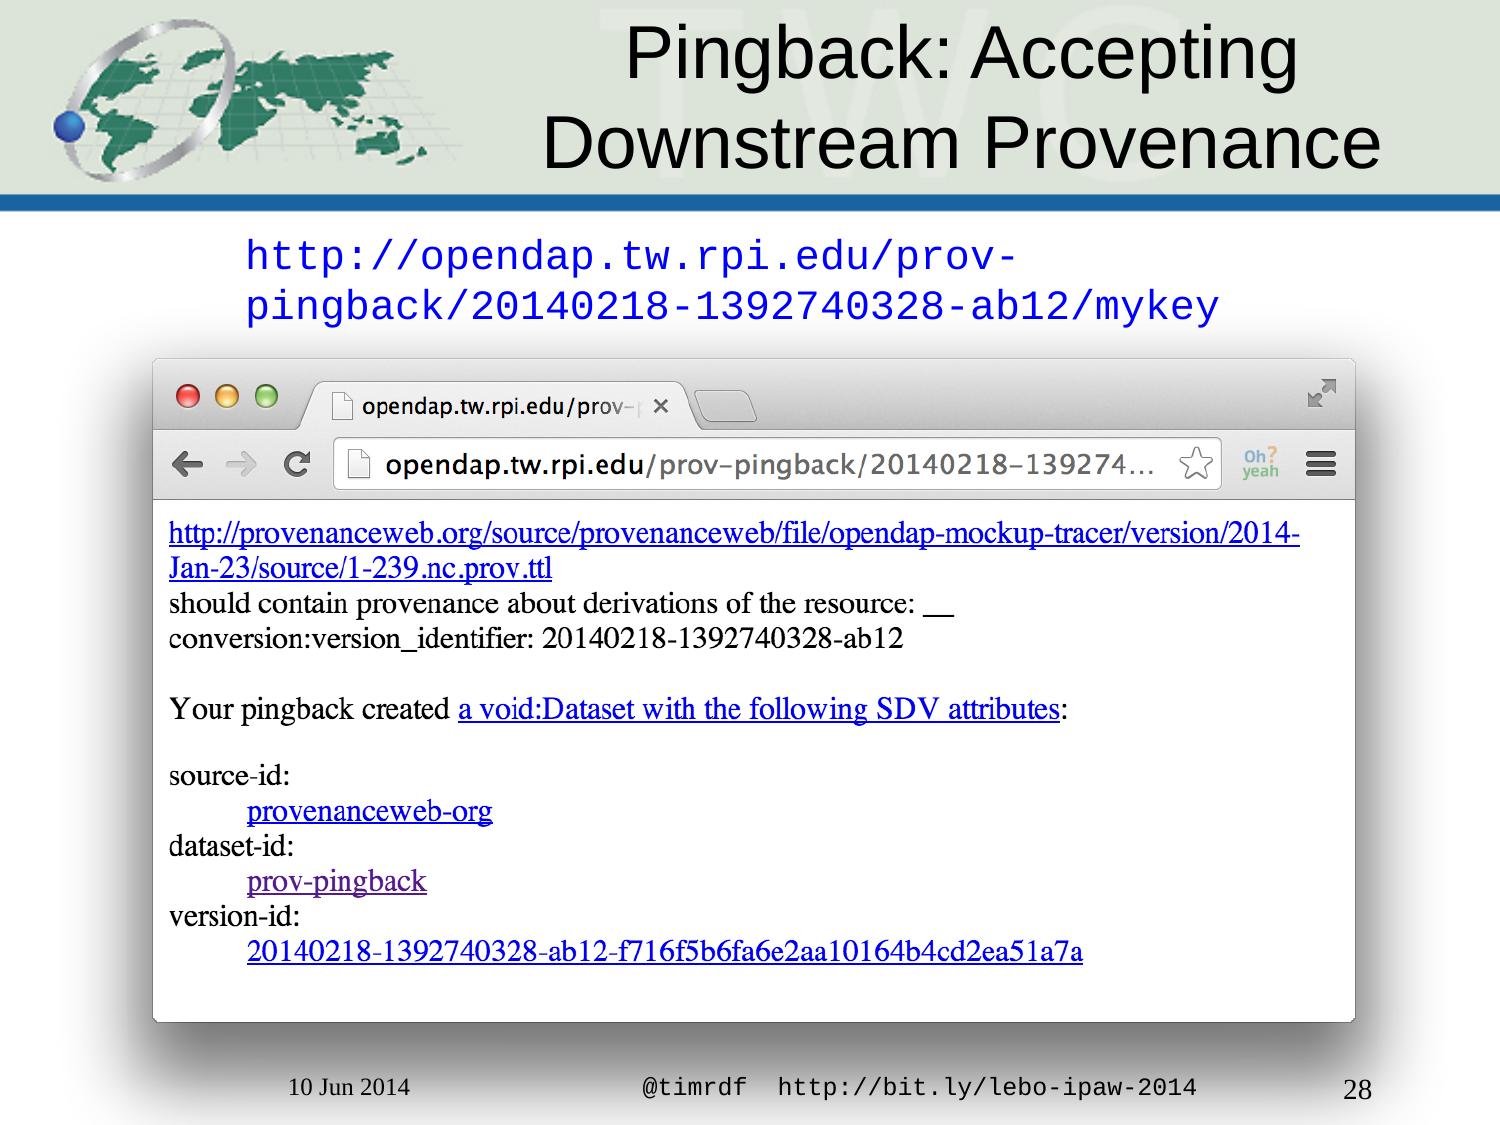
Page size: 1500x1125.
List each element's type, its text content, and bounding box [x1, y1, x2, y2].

text_box http://opendap.tw.rpi.edu/prov-pingback/20140218-1392740328-ab12/mykey [230, 219, 1264, 290]
picture [0, 0, 1500, 212]
picture [41, 290, 1466, 1125]
title Pingback: Accepting Downstream Provenance [424, 0, 1500, 188]
